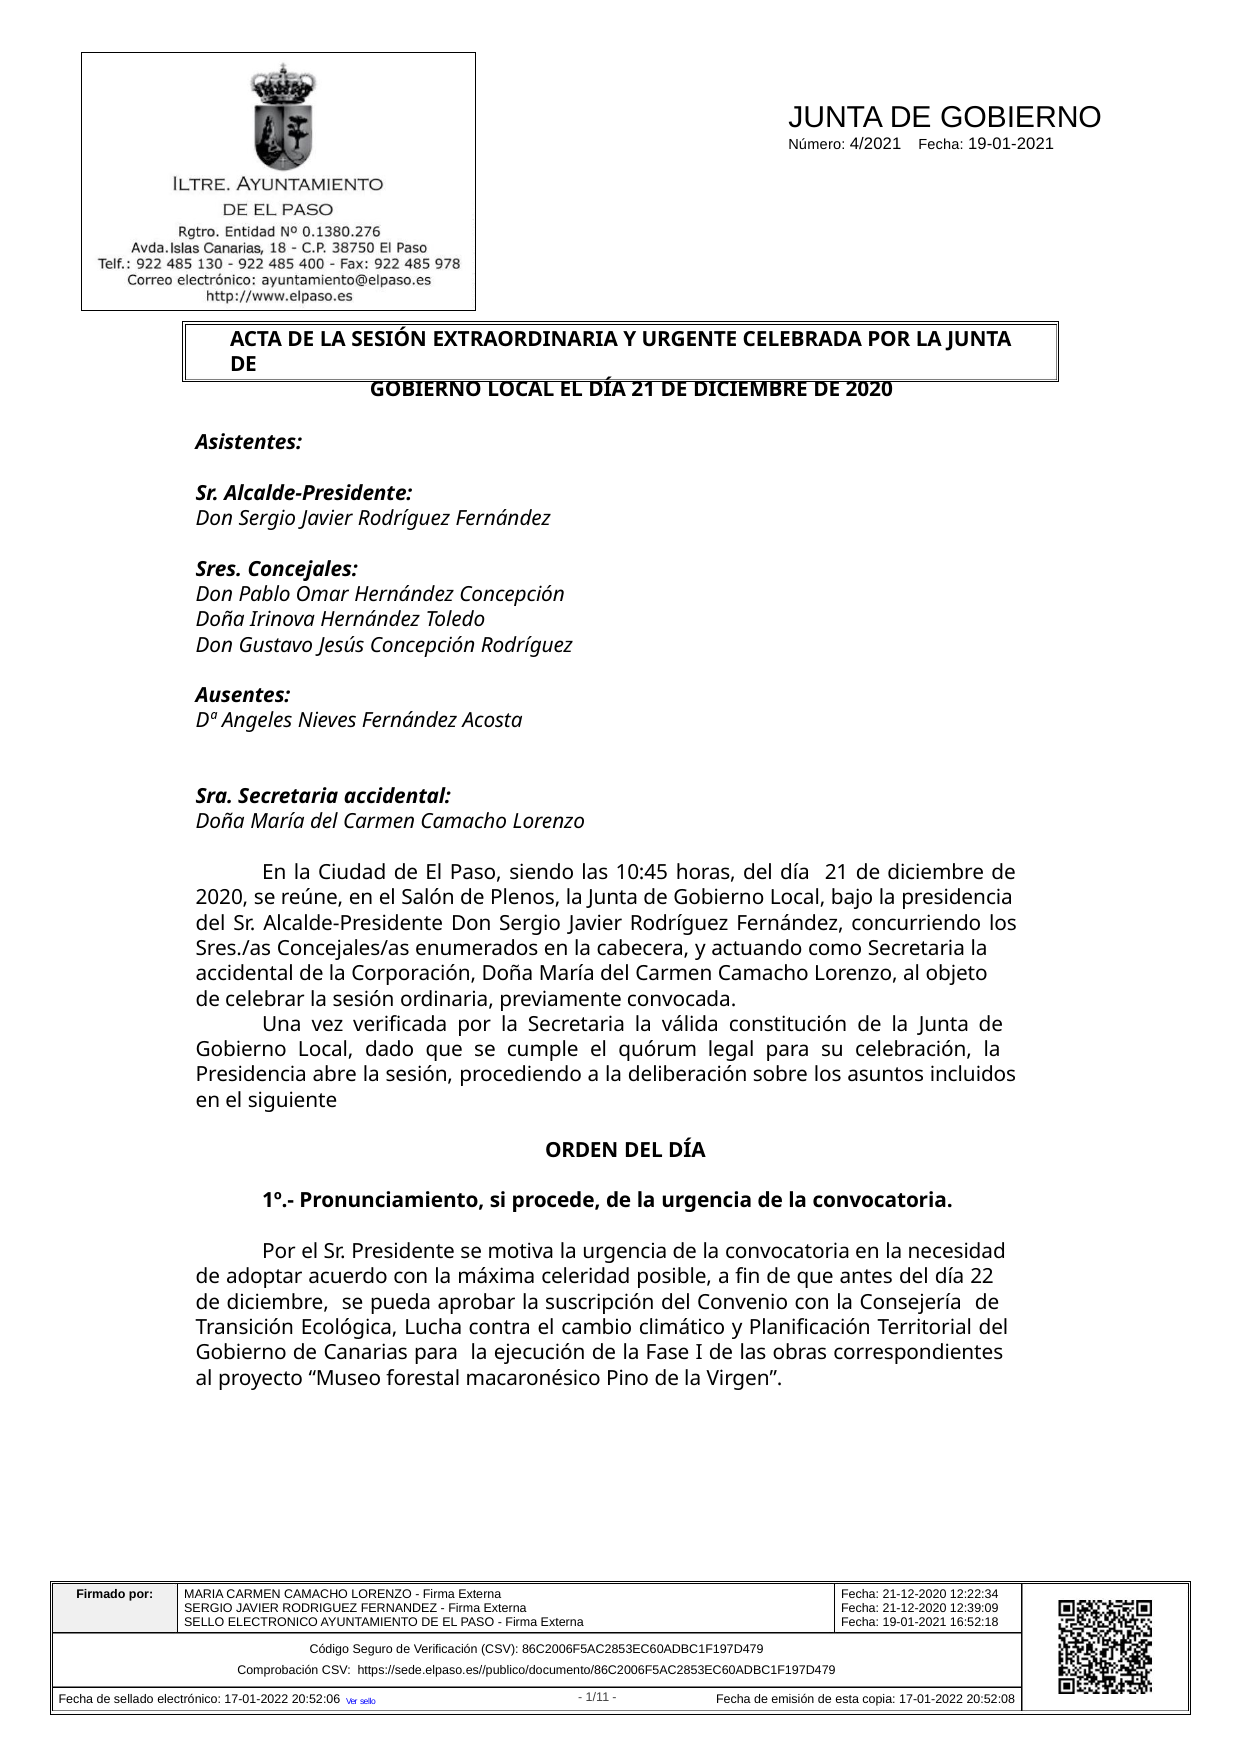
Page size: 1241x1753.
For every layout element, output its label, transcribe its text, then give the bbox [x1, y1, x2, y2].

text Comprobación CSV: https://sede.elpaso.es//publico/documento/86C2006F5AC2853EC60ADBC1F197D479 [237, 1663, 862, 1677]
text Fecha: 19-01-2021 16:52:18 [841, 1615, 1022, 1629]
text 1 [262, 1188, 273, 1213]
text ORDEN DEL DÍA [545, 1137, 721, 1162]
text Don Gustavo Jesús Concepción Rodríguez [195, 632, 647, 657]
text - 1/11 - [578, 1691, 636, 1705]
text Sres./as Concejales/as enumerados en la cabecera, y actuando como Secretaria la [195, 936, 1070, 960]
text Doña Irinova Hernández Toledo [195, 607, 647, 632]
text Fecha de emisión de esta copia: 17-01-2022 20:52:08 [716, 1692, 1040, 1706]
picture [51, 1582, 1190, 1714]
text Una vez verificada por la Secretaria la válida constitución de la Junta de [262, 1011, 1070, 1036]
text MARIA CARMEN CAMACHO LORENZO - Firma Externa [184, 1587, 613, 1601]
text JUNTA DE GOBIERNO [788, 101, 1129, 134]
text Transición Ecológica, Lucha contra el cambio climático y Planificación Territorial del [195, 1315, 1070, 1339]
text SERGIO JAVIER RODRIGUEZ FERNANDEZ - Firma Externa [184, 1601, 613, 1615]
text Firmado por: [76, 1587, 172, 1601]
text Ausentes: [195, 682, 589, 707]
text Fecha: 21-12-2020 12:39:09 [841, 1601, 1022, 1615]
text SELLO ELECTRONICO AYUNTAMIENTO DE EL PASO - Firma Externa [184, 1615, 613, 1629]
text de diciembre, se pueda aprobar la suscripción del Convenio con la Consejería de [195, 1289, 1070, 1314]
text Gobierno de Canarias para la ejecución de la Fase I de las obras correspondientes [195, 1340, 1070, 1365]
text Gobierno Local, dado que se cumple el quórum legal para su celebración, la [195, 1037, 1070, 1062]
picture [183, 322, 1058, 381]
text Don Sergio Javier Rodríguez Fernández [195, 506, 609, 531]
text de adoptar acuerdo con la máxima celeridad posible, a fin de que antes del día 22 [195, 1264, 1070, 1289]
text Fecha de sellado electrónico: 17-01-2022 20:52:06 Ver sello [58, 1692, 403, 1706]
text del Sr. Alcalde-Presidente Don Sergio Javier Rodríguez Fernández, concurriendo los [195, 910, 1070, 935]
text Don Pablo Omar Hernández Concepción [195, 582, 647, 607]
text de celebrar la sesión ordinaria, previamente convocada. [195, 986, 1070, 1011]
text Sr. Alcalde-Presidente: [195, 480, 609, 505]
text Número: 4/2021 Fecha: 19-01-2021 [788, 134, 1129, 153]
text accidental de la Corporación, Doña María del Carmen Camacho Lorenzo, al objeto [195, 961, 1070, 986]
text en el siguiente [195, 1087, 1070, 1112]
text En la Ciudad de El Paso, siendo las 10:45 horas, del día 21 de diciembre de [262, 860, 1070, 884]
text Presidencia abre la sesión, procediendo a la deliberación sobre los asuntos incluidos [195, 1062, 1070, 1087]
text Sra. Secretaria accidental: [195, 783, 657, 809]
text Sres. Concejales: [195, 556, 392, 581]
text Código Seguro de Verificación (CSV): 86C2006F5AC2853EC60ADBC1F197D479 [309, 1642, 862, 1656]
text 2020, se reúne, en el Salón de Plenos, la Junta de Gobierno Local, bajo la presidencia [195, 885, 1070, 910]
text Por el Sr. Presidente se motiva la urgencia de la convocatoria en la necesidad [262, 1239, 1070, 1264]
text Dª Angeles Nieves Fernández Acosta [195, 708, 589, 733]
text º.- Pronunciamiento, si procede, de la urgencia de la convocatoria. [273, 1188, 974, 1213]
text Doña María del Carmen Camacho Lorenzo [195, 809, 657, 834]
text Fecha: 21-12-2020 12:22:34 [841, 1587, 1022, 1601]
text GOBIERNO LOCAL EL DÍA 21 DE DICIEMBRE DE 2020 [369, 376, 1035, 402]
text Asistentes: [195, 429, 325, 455]
text ACTA DE LA SESIÓN EXTRAORDINARIA Y URGENTE CELEBRADA POR LA JUNTA DE [230, 326, 1035, 376]
picture [82, 53, 475, 310]
text al proyecto “Museo forestal macaronésico Pino de la Virgen”. [195, 1365, 1070, 1390]
